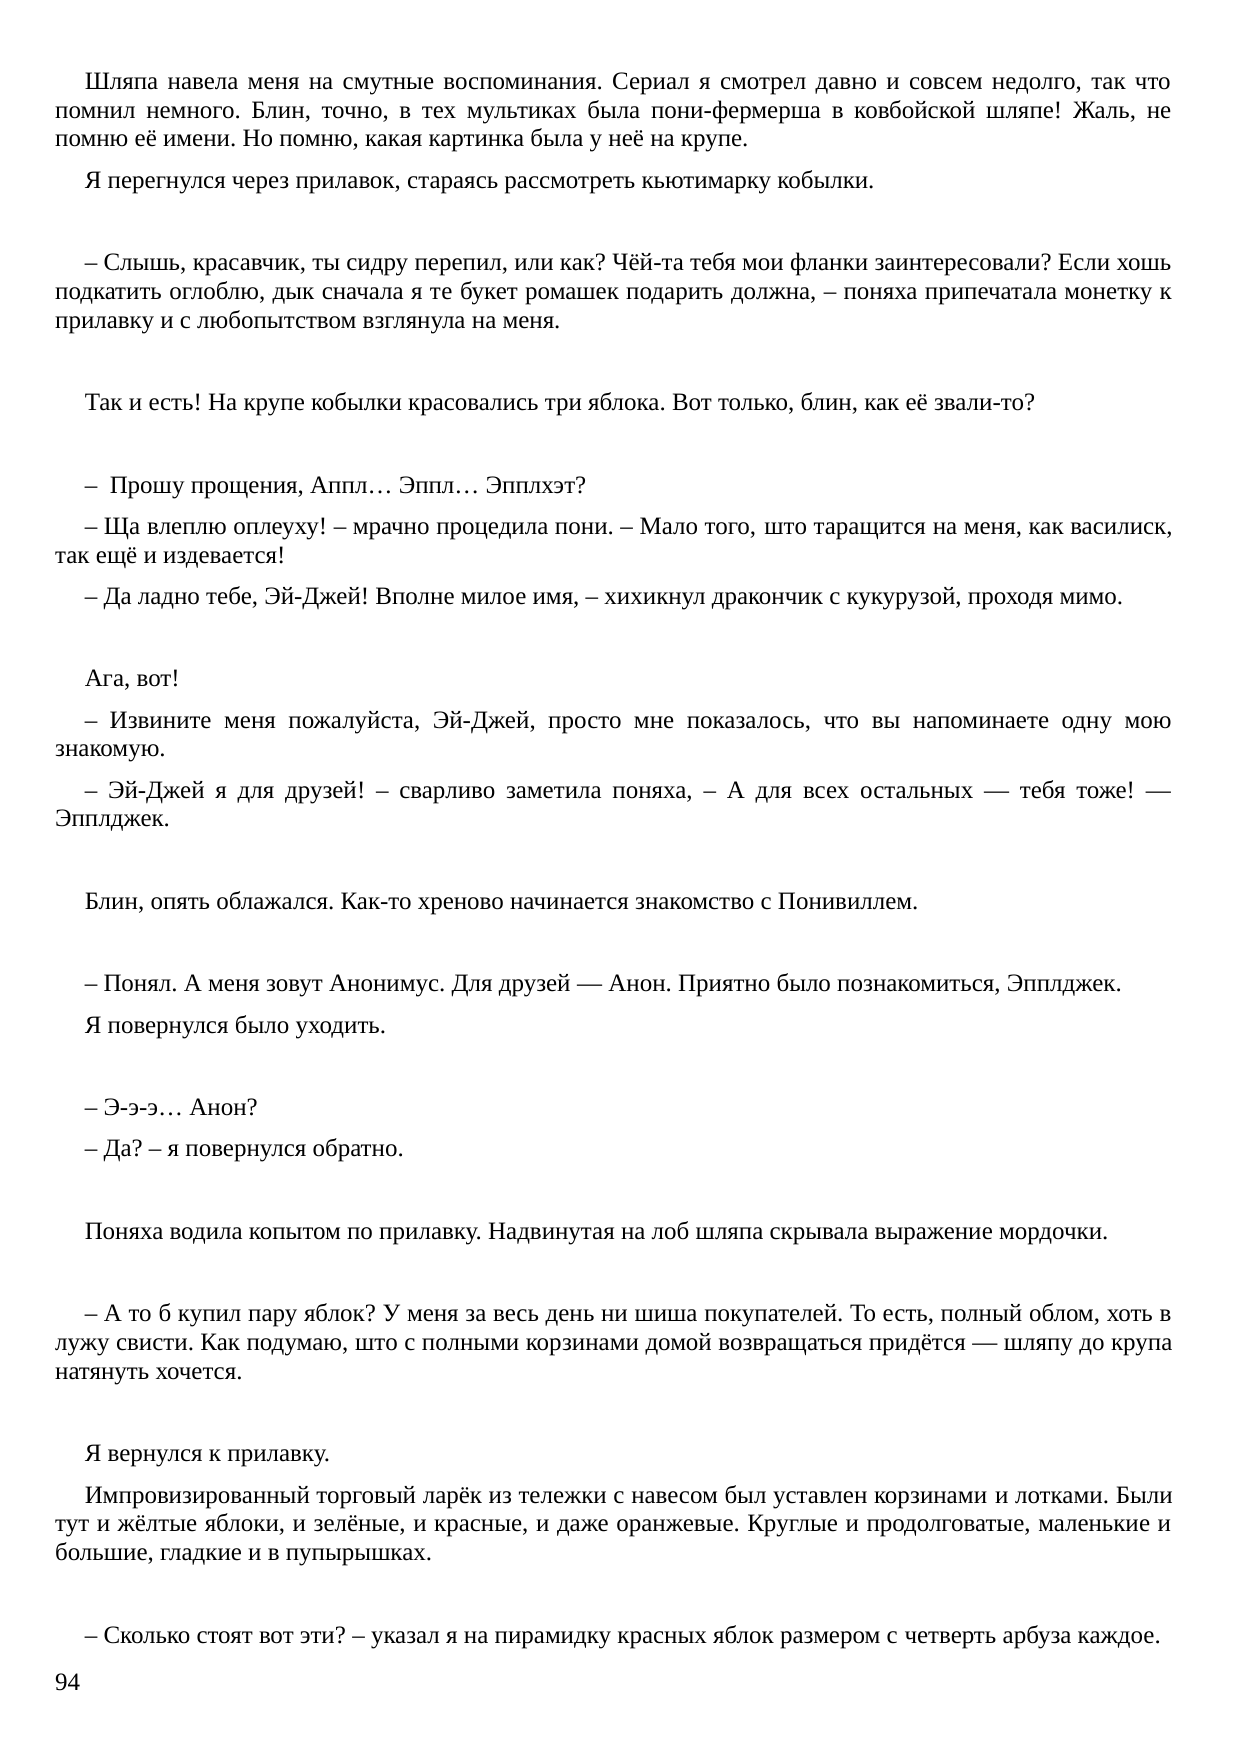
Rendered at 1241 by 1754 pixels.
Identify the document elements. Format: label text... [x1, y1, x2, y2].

text Ага, вот! [55, 663, 1173, 692]
text Поняха водила копытом по прилавку. Надвинутая на лоб шляпа скрывала выражение мордочки. [55, 1216, 1173, 1245]
text Блин, опять облажался. Как-то хреново начинается знакомство с Понивиллем. [55, 886, 1173, 915]
text Я перегнулся через прилавок, стараясь рассмотреть кьютимарку кобылки. [55, 165, 1173, 193]
text – Понял. А меня зовут Анонимус. Для друзей — Анон. Приятно было познакомиться, Эпплджек. [55, 968, 1173, 997]
text Я повернулся было уходить. [55, 1010, 1173, 1038]
text Шляпа навела меня на смутные воспоминания. Сериал я смотрел давно и совсем недолго, так что помнил немного. Блин, точно, в тех мультиках была пони-фермерша в ковбойской шляпе! Жаль, не помню её имени. Но помню, какая картинка была у неё на крупе. [55, 66, 1173, 152]
text – Извините меня пожалуйста, Эй-Джей, просто мне показалось, что вы напоминаете одну мою знакомую. [55, 705, 1173, 762]
text – Эй-Джей я для друзей! – сварливо заметила поняха, – А для всех остальных — тебя тоже! — Эпплджек. [55, 775, 1173, 832]
text – Э-э-э… Анон? [55, 1092, 1173, 1121]
text – Да? – я повернулся обратно. [55, 1133, 1173, 1162]
text – Сколько стоят вот эти? – указал я на пирамидку красных яблок размером с четверть арбуза каждое. [55, 1620, 1173, 1648]
text – А то б купил пару яблок? У меня за весь день ни шиша покупателей. То есть, полный облом, хоть в лужу свисти. Как подумаю, што с полными корзинами домой возвращаться придётся — шляпу до крупа натянуть хочется. [55, 1298, 1173, 1385]
text – Да ладно тебе, Эй-Джей! Вполне милое имя, – хихикнул дракончик с кукурузой, проходя мимо. [55, 581, 1173, 610]
text – Прошу прощения, Аппл… Эппл… Эпплхэт? [55, 470, 1173, 498]
text – Слышь, красавчик, ты сидру перепил, или как? Чёй-та тебя мои фланки заинтересовали? Если хошь подкатить оглоблю, дык сначала я те букет ромашек подарить должна, – поняха припечатала монетку к прилавку и с любопытством взглянула на меня. [55, 247, 1173, 333]
text Так и есть! На крупе кобылки красовались три яблока. Вот только, блин, как её звали-то? [55, 387, 1173, 416]
text Импровизированный торговый ларёк из тележки с навесом был уставлен корзинами и лотками. Были тут и жёлтые яблоки, и зелёные, и красные, и даже оранжевые. Круглые и продолговатые, маленькие и большие, гладкие и в пупырышках. [55, 1480, 1173, 1566]
text – Ща влеплю оплеуху! – мрачно процедила пони. – Мало того, што таращится на меня, как василиск, так ещё и издевается! [55, 511, 1173, 568]
text Я вернулся к прилавку. [55, 1438, 1173, 1467]
